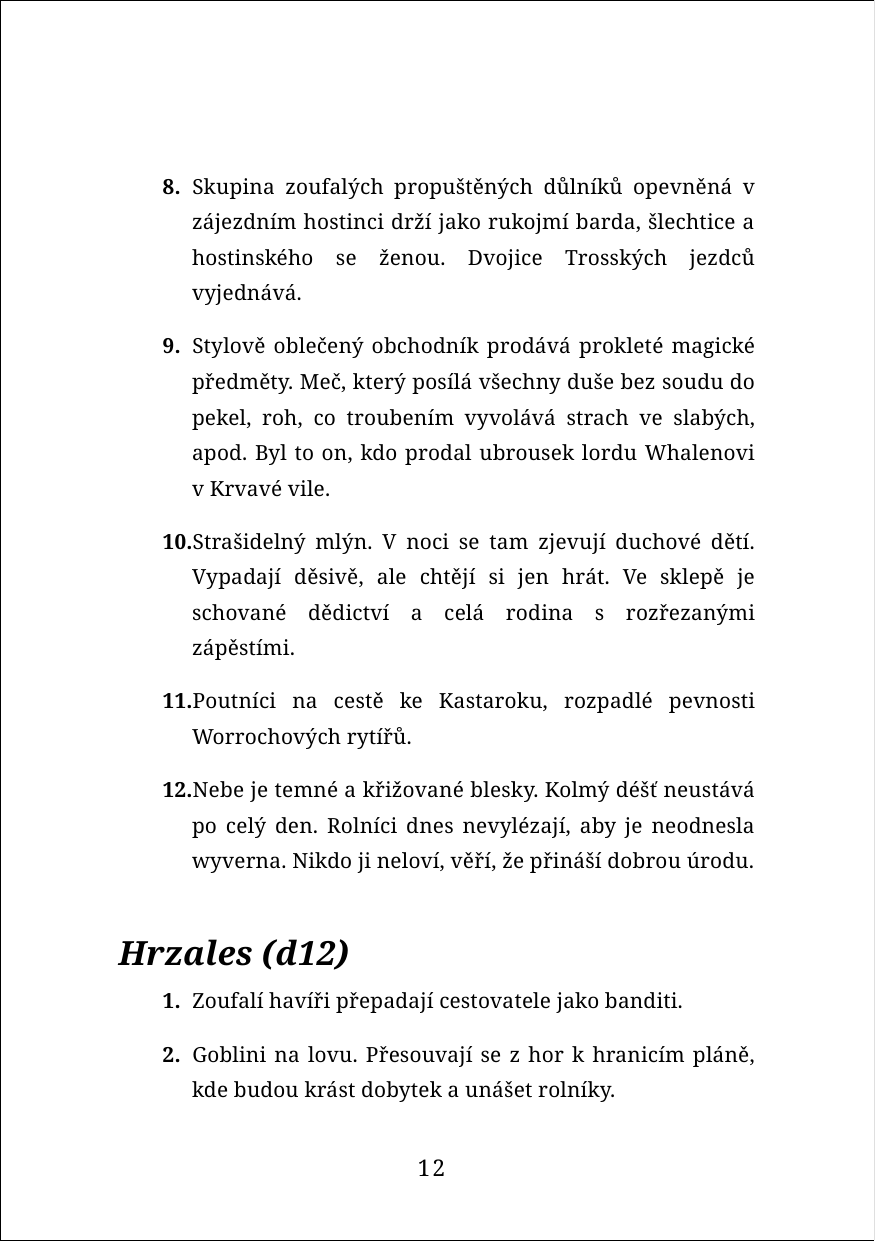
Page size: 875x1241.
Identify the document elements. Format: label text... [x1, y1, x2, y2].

list Strašidelný mlýn. V noci se tam zjevují duchové dětí. Vypadají děsivě, ale chtějí si jen hrát. Ve sklepě je schované dědictví a celá rodina s rozřezanými zápěstími. [162, 527, 756, 662]
list Poutníci na cestě ke Kastaroku, rozpadlé pevnosti Worrochových rytířů. [162, 687, 756, 751]
list Nebe je temné a křižované blesky. Kolmý déšť neustává po celý den. Rolníci dnes nevylézají, aby je neodnesla wyverna. Nikdo ji neloví, věří, že přináší dobrou úrodu. [162, 775, 756, 875]
list Zoufalí havíři přepadají cestovatele jako banditi. [162, 986, 756, 1015]
subtitle Hrzales (d12) [118, 929, 756, 975]
list Goblini na lovu. Přesouvají se z hor k hranicím pláně, kde budou krást dobytek a unášet rolníky. [162, 1040, 756, 1104]
list Skupina zoufalých propuštěných důlníků opevněná v zájezdním hostinci drží jako rukojmí barda, šlechtice a hostinského se ženou. Dvojice Trosských jezdců vyjednává. [162, 172, 756, 307]
list Stylově oblečený obchodník prodává prokleté magické předměty. Meč, který posílá všechny duše bez soudu do pekel, roh, co troubením vyvolává strach ve slabých, apod. Byl to on, kdo prodal ubrousek lordu Whalenovi v Krvavé vile. [162, 332, 756, 502]
